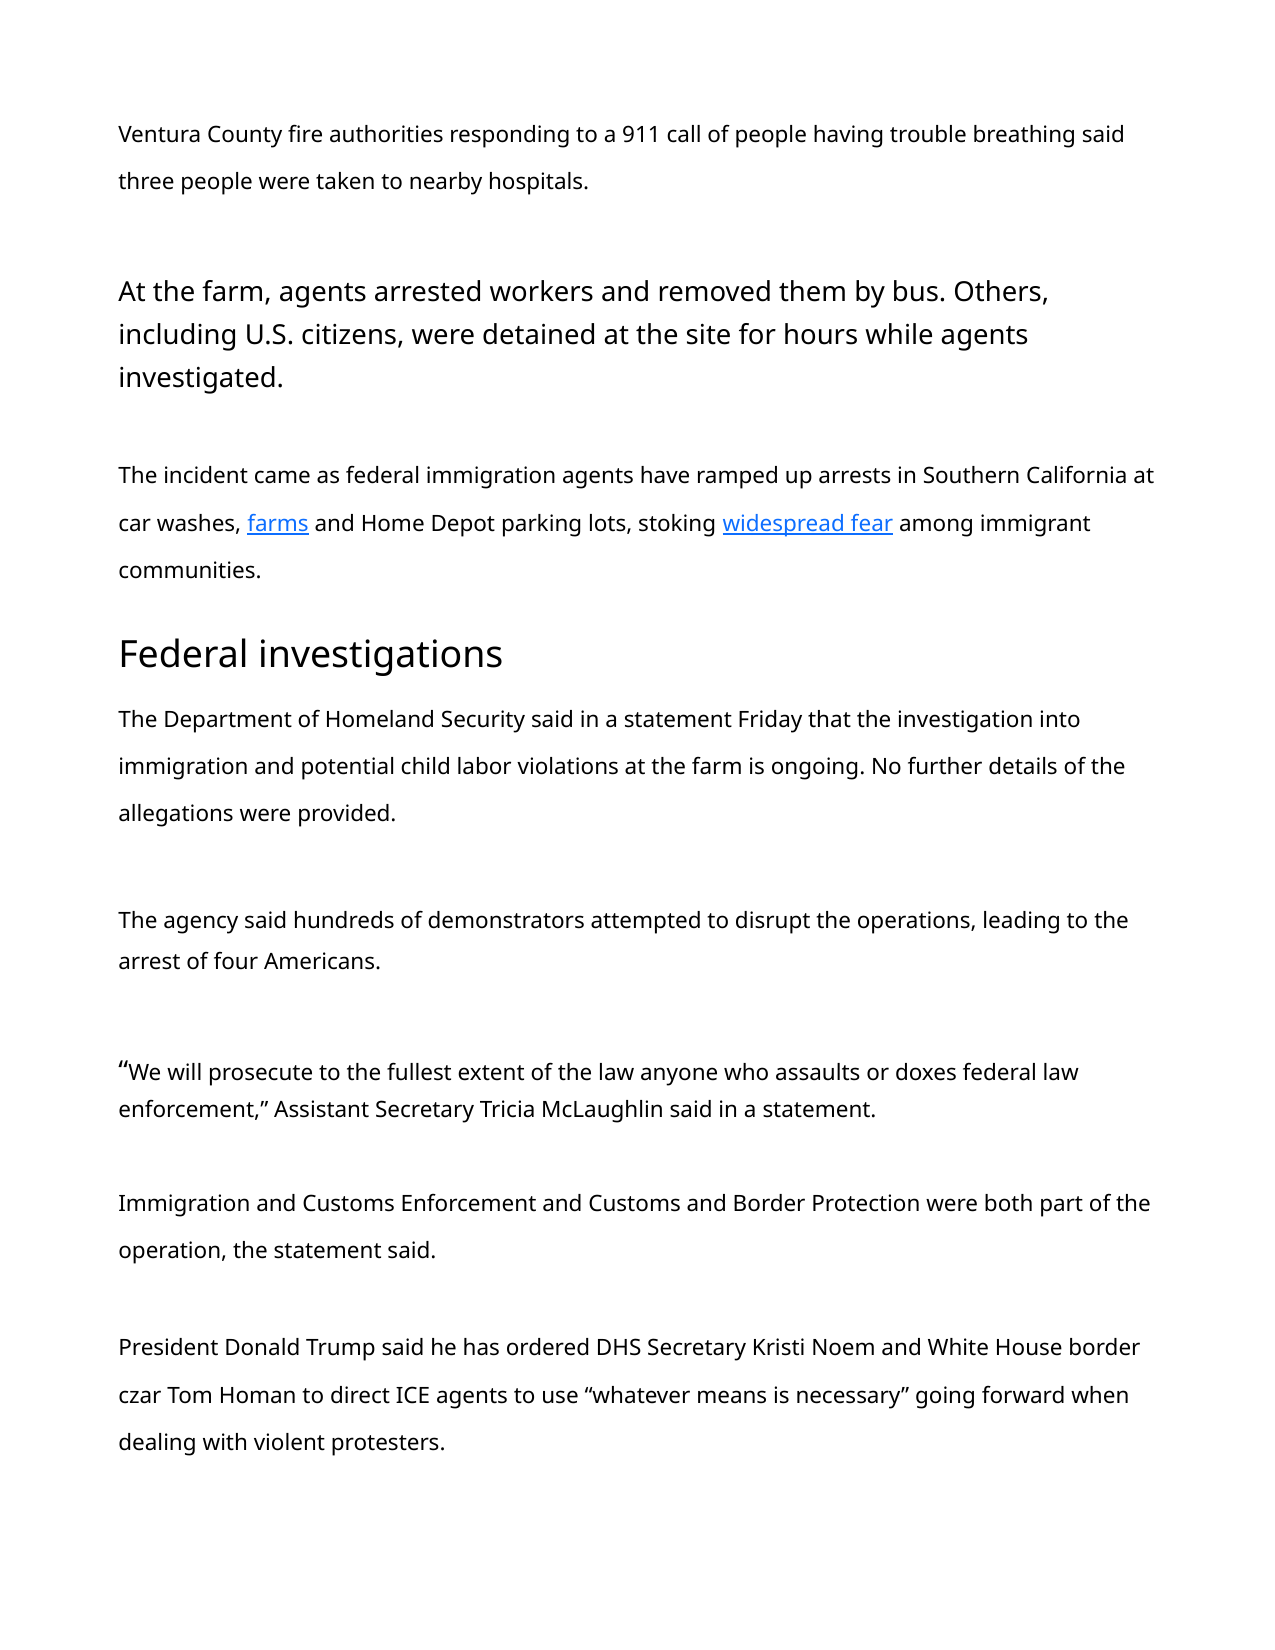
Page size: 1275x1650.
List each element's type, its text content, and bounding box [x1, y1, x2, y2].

subtitle Federal investigations [118, 627, 1157, 678]
text The incident came as federal immigration agents have ramped up arrests in Southern California at car washes, farms and Home Depot parking lots, stoking widespread fear among immigrant communities. [118, 460, 1157, 585]
text “We will prosecute to the fullest extent of the law anyone who assaults or doxes federal law enforcement,” Assistant Secretary Tricia McLaughlin said in a statement. [118, 1051, 1157, 1123]
text The agency said hundreds of demonstrators attempted to disrupt the operations, leading to the arrest of four Americans. [118, 904, 1157, 978]
text The Department of Homeland Security said in a statement Friday that the investigation into immigration and potential child labor violations at the farm is ongoing. No further details of the allegations were provided. [118, 703, 1157, 828]
text Ventura County fire authorities responding to a 911 call of people having trouble breathing said three people were taken to nearby hospitals. [118, 118, 1157, 196]
text Immigration and Customs Enforcement and Customs and Border Protection were both part of the operation, the statement said. [118, 1187, 1157, 1265]
text At the farm, agents arrested workers and removed them by bus. Others, including U.S. citizens, were detained at the site for hours while agents investigated. [118, 272, 1157, 395]
text President Donald Trump said he has ordered DHS Secretary Kristi Noem and White House border czar Tom Homan to direct ICE agents to use “whatever means is necessary” going forward when dealing with violent protesters. [118, 1332, 1157, 1457]
